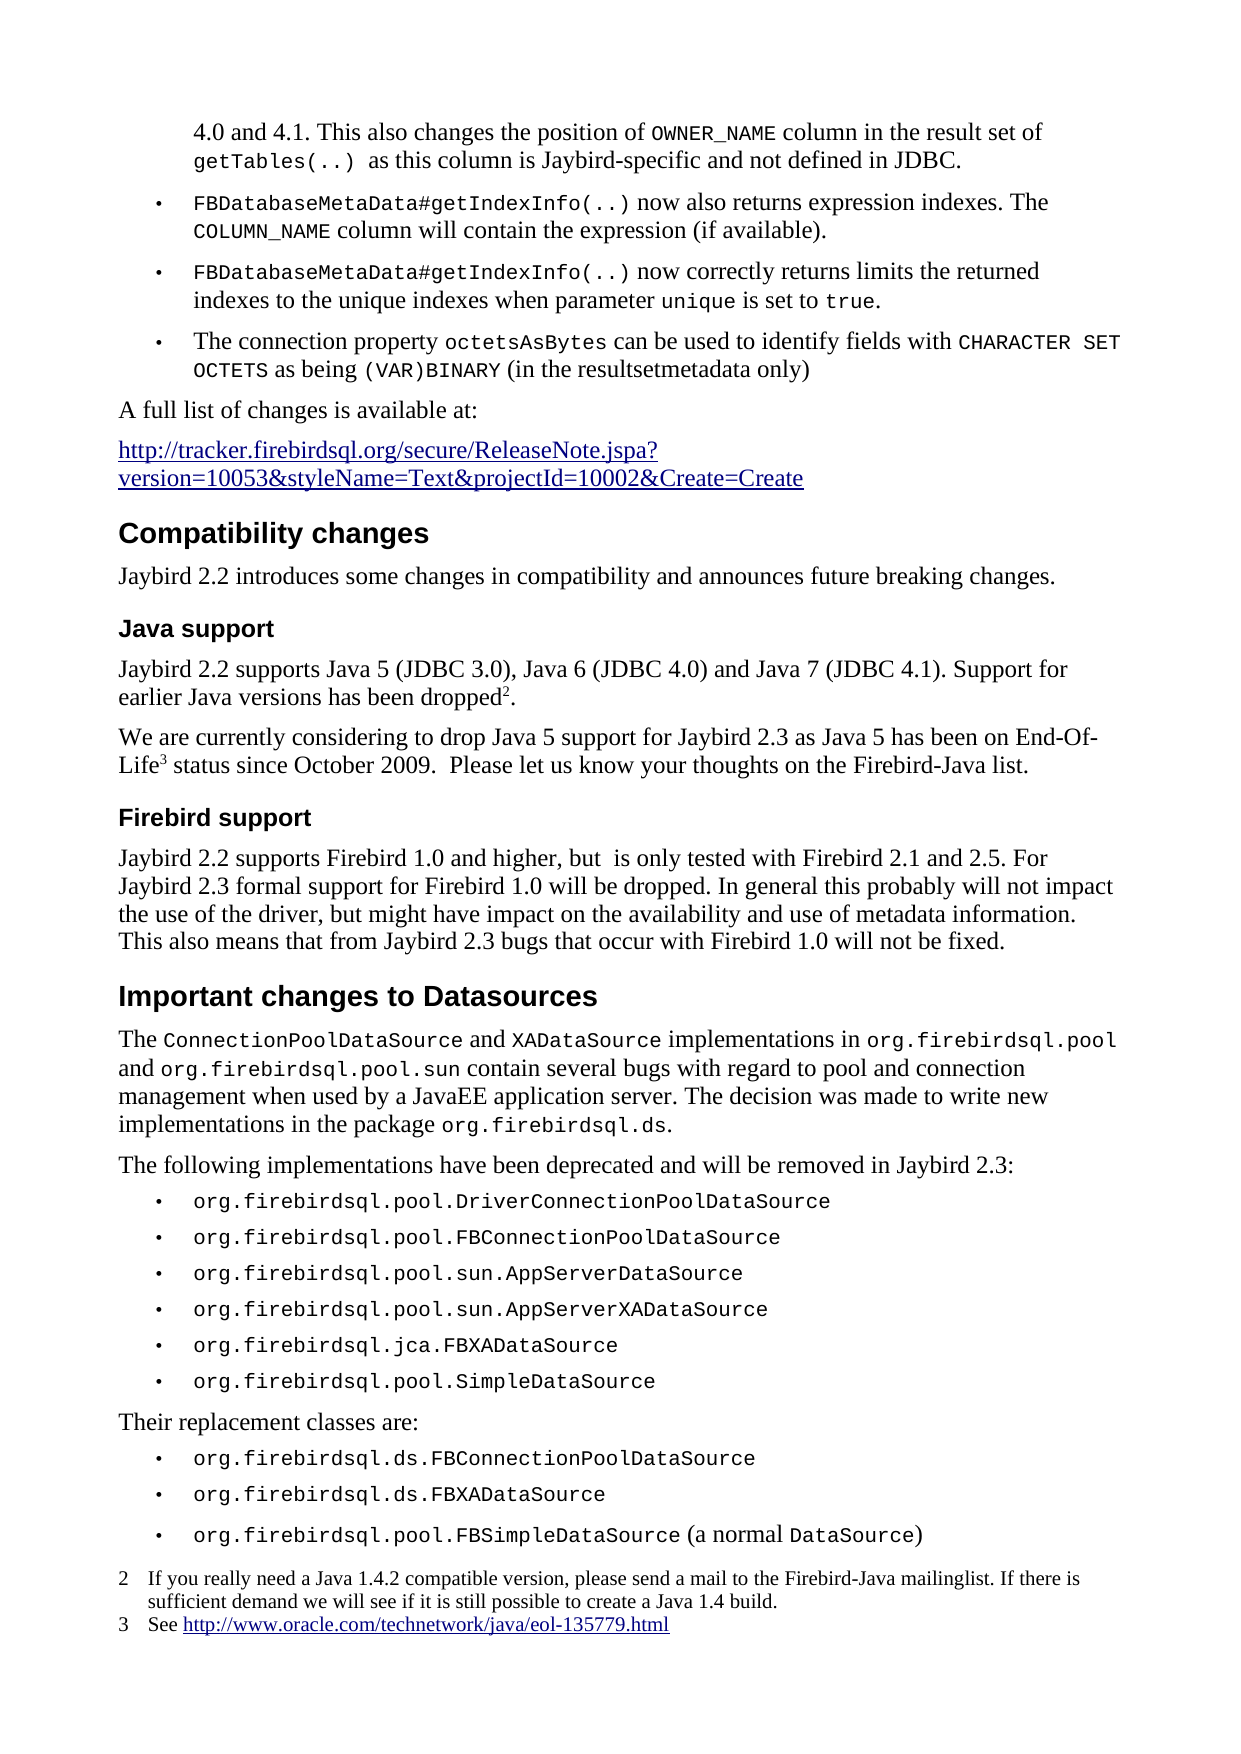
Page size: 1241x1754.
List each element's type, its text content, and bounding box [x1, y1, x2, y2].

subtitle Important changes to Datasources [118, 980, 1122, 1013]
list org.firebirdsql.ds.FBConnectionPoolDataSource [156, 1448, 1122, 1471]
text Jaybird 2.2 introduces some changes in compatibility and announces future breaking changes. [118, 562, 1122, 590]
list org.firebirdsql.jca.FBXADataSource [156, 1336, 1122, 1359]
text If you really need a Java 1.4.2 compatible version, please send a mail to the Firebird-Java mailinglist. If there is sufficient demand we will see if it is still possible to create a Java 1.4 build. [118, 1567, 1122, 1613]
list org.firebirdsql.ds.FBXADataSource [156, 1484, 1122, 1507]
subtitle Firebird support [118, 804, 1122, 832]
subtitle Compatibility changes [118, 517, 1122, 550]
text See http://www.oracle.com/technetwork/java/eol-135779.html [118, 1613, 1122, 1636]
text Jaybird 2.2 supports Java 5 (JDBC 3.0), Java 6 (JDBC 4.0) and Java 7 (JDBC 4.1). Support for earlier Java versions has been dropped. [118, 656, 1122, 711]
text The ConnectionPoolDataSource and XADataSource implementations in org.firebirdsql.pool and org.firebirdsql.pool.sun contain several bugs with regard to pool and connection management when used by a JavaEE application server. The decision was made to write new implementations in the package org.firebirdsql.ds. [118, 1025, 1122, 1139]
text Jaybird 2.2 supports Firebird 1.0 and higher, but is only tested with Firebird 2.1 and 2.5. For Jaybird 2.3 formal support for Firebird 1.0 will be dropped. In general this probably will not impact the use of the driver, but might have impact on the availability and use of metadata information. This also means that from Jaybird 2.3 bugs that occur with Firebird 1.0 will not be fixed. [118, 844, 1122, 955]
text We are currently considering to drop Java 5 support for Jaybird 2.3 as Java 5 has been on End-Of-Life status since October 2009. Please let us know your thoughts on the Firebird-Java list. [118, 723, 1122, 779]
list org.firebirdsql.pool.SimpleDataSource [156, 1372, 1122, 1395]
list 4.0 and 4.1. This also changes the position of OWNER_NAME column in the result set of getTables(..) as this column is Jaybird-specific and not defined in JDBC. [156, 118, 1122, 175]
text The following implementations have been deprecated and will be removed in Jaybird 2.3: [118, 1151, 1122, 1179]
list FBDatabaseMetaData#getIndexInfo(..) now correctly returns limits the returned indexes to the unique indexes when parameter unique is set to true. [156, 257, 1122, 314]
list The connection property octetsAsBytes can be used to identify fields with CHARACTER SET OCTETS as being (VAR)BINARY (in the resultsetmetadata only) [156, 327, 1122, 384]
list org.firebirdsql.pool.FBSimpleDataSource (a normal DataSource) [156, 1520, 1122, 1548]
text Their replacement classes are: [118, 1408, 1122, 1435]
list org.firebirdsql.pool.DriverConnectionPoolDataSource [156, 1191, 1122, 1215]
list org.firebirdsql.pool.FBConnectionPoolDataSource [156, 1227, 1122, 1251]
subtitle Java support [118, 615, 1122, 643]
list org.firebirdsql.pool.sun.AppServerDataSource [156, 1263, 1122, 1287]
text http://tracker.firebirdsql.org/secure/ReleaseNote.jspa?version=10053&styleName=Text&projectId=10002&Create=Create [118, 437, 1122, 492]
list FBDatabaseMetaData#getIndexInfo(..) now also returns expression indexes. The COLUMN_NAME column will contain the expression (if available). [156, 188, 1122, 245]
text A full list of changes is available at: [118, 396, 1122, 424]
list org.firebirdsql.pool.sun.AppServerXADataSource [156, 1299, 1122, 1323]
